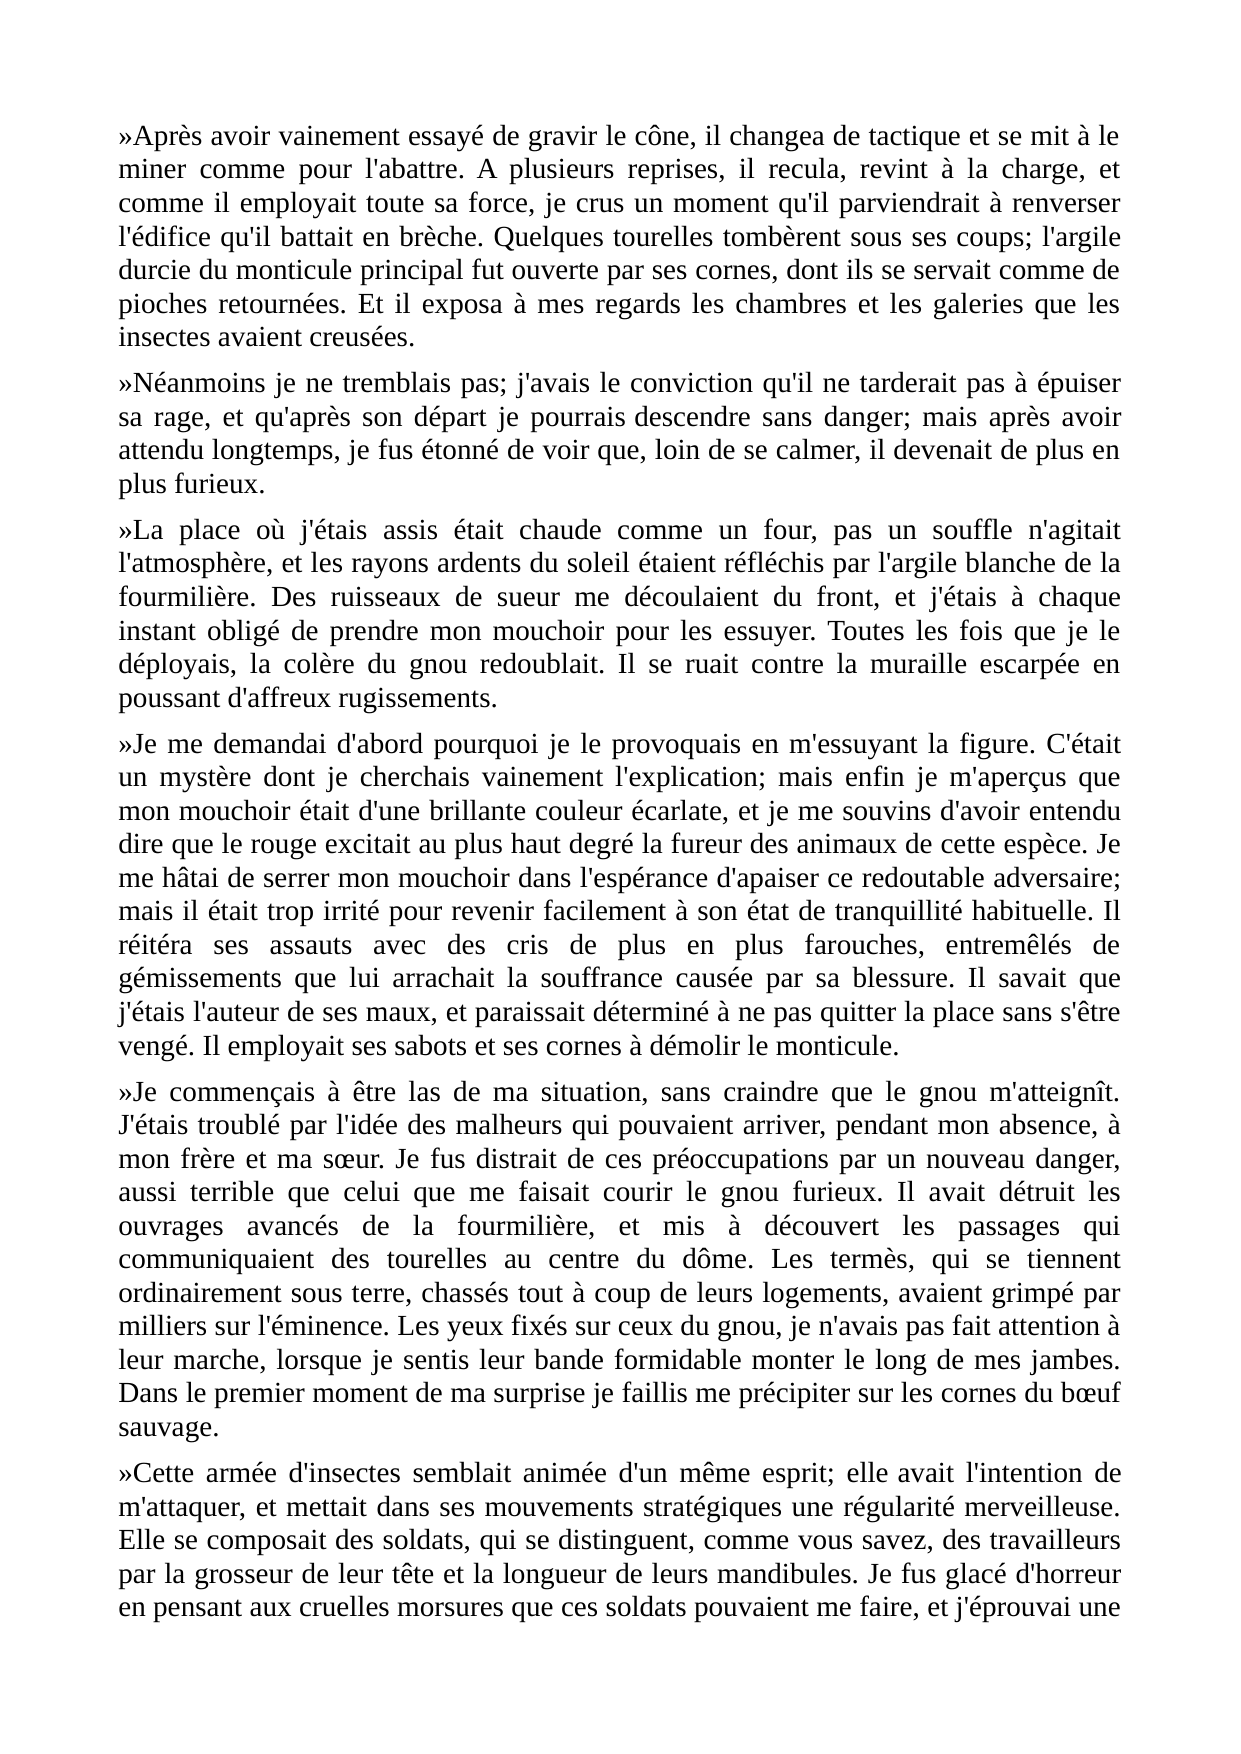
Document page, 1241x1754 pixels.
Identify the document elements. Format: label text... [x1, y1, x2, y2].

text »Néanmoins je ne tremblais pas; j'avais le conviction qu'il ne tarderait pas à épuiser sa rage, et qu'après son départ je pourrais descendre sans danger; mais après avoir attendu longtemps, je fus étonné de voir que, loin de se calmer, il devenait de plus en plus furieux. [118, 365, 1122, 499]
text »La place où j'étais assis était chaude comme un four, pas un souffle n'agitait l'atmosphère, et les rayons ardents du soleil étaient réfléchis par l'argile blanche de la fourmilière. Des ruisseaux de sueur me découlaient du front, et j'étais à chaque instant obligé de prendre mon mouchoir pour les essuyer. Toutes les fois que je le déployais, la colère du gnou redoublait. Il se ruait contre la muraille escarpée en poussant d'affreux rugissements. [118, 512, 1122, 713]
text »Cette armée d'insectes semblait animée d'un même esprit; elle avait l'intention de m'attaquer, et mettait dans ses mouvements stratégiques une régularité merveilleuse. Elle se composait des soldats, qui se distinguent, comme vous savez, des travailleurs par la grosseur de leur tête et la longueur de leurs mandibules. Je fus glacé d'horreur en pensant aux cruelles morsures que ces soldats pouvaient me faire, et j'éprouvai une [118, 1455, 1122, 1623]
text »Après avoir vainement essayé de gravir le cône, il changea de tactique et se mit à le miner comme pour l'abattre. A plusieurs reprises, il recula, revint à la charge, et comme il employait toute sa force, je crus un moment qu'il parviendrait à renverser l'édifice qu'il battait en brèche. Quelques tourelles tombèrent sous ses coups; l'argile durcie du monticule principal fut ouverte par ses cornes, dont ils se servait comme de pioches retournées. Et il exposa à mes regards les chambres et les galeries que les insectes avaient creusées. [118, 118, 1122, 353]
text »Je commençais à être las de ma situation, sans craindre que le gnou m'atteignît. J'étais troublé par l'idée des malheurs qui pouvaient arriver, pendant mon absence, à mon frère et ma sœur. Je fus distrait de ces préoccupations par un nouveau danger, aussi terrible que celui que me faisait courir le gnou furieux. Il avait détruit les ouvrages avancés de la fourmilière, et mis à découvert les passages qui communiquaient des tourelles au centre du dôme. Les termès, qui se tiennent ordinairement sous terre, chassés tout à coup de leurs logements, avaient grimpé par milliers sur l'éminence. Les yeux fixés sur ceux du gnou, je n'avais pas fait attention à leur marche, lorsque je sentis leur bande formidable monter le long de mes jambes. Dans le premier moment de ma surprise je faillis me précipiter sur les cornes du bœuf sauvage. [118, 1074, 1122, 1443]
text »Je me demandai d'abord pourquoi je le provoquais en m'essuyant la figure. C'était un mystère dont je cherchais vainement l'explication; mais enfin je m'aperçus que mon mouchoir était d'une brillante couleur écarlate, et je me souvins d'avoir entendu dire que le rouge excitait au plus haut degré la fureur des animaux de cette espèce. Je me hâtai de serrer mon mouchoir dans l'espérance d'apaiser ce redoutable adversaire; mais il était trop irrité pour revenir facilement à son état de tranquillité habituelle. Il réitéra ses assauts avec des cris de plus en plus farouches, entremêlés de gémissements que lui arrachait la souffrance causée par sa blessure. Il savait que j'étais l'auteur de ses maux, et paraissait déterminé à ne pas quitter la place sans s'être vengé. Il employait ses sabots et ses cornes à démolir le monticule. [118, 726, 1122, 1061]
